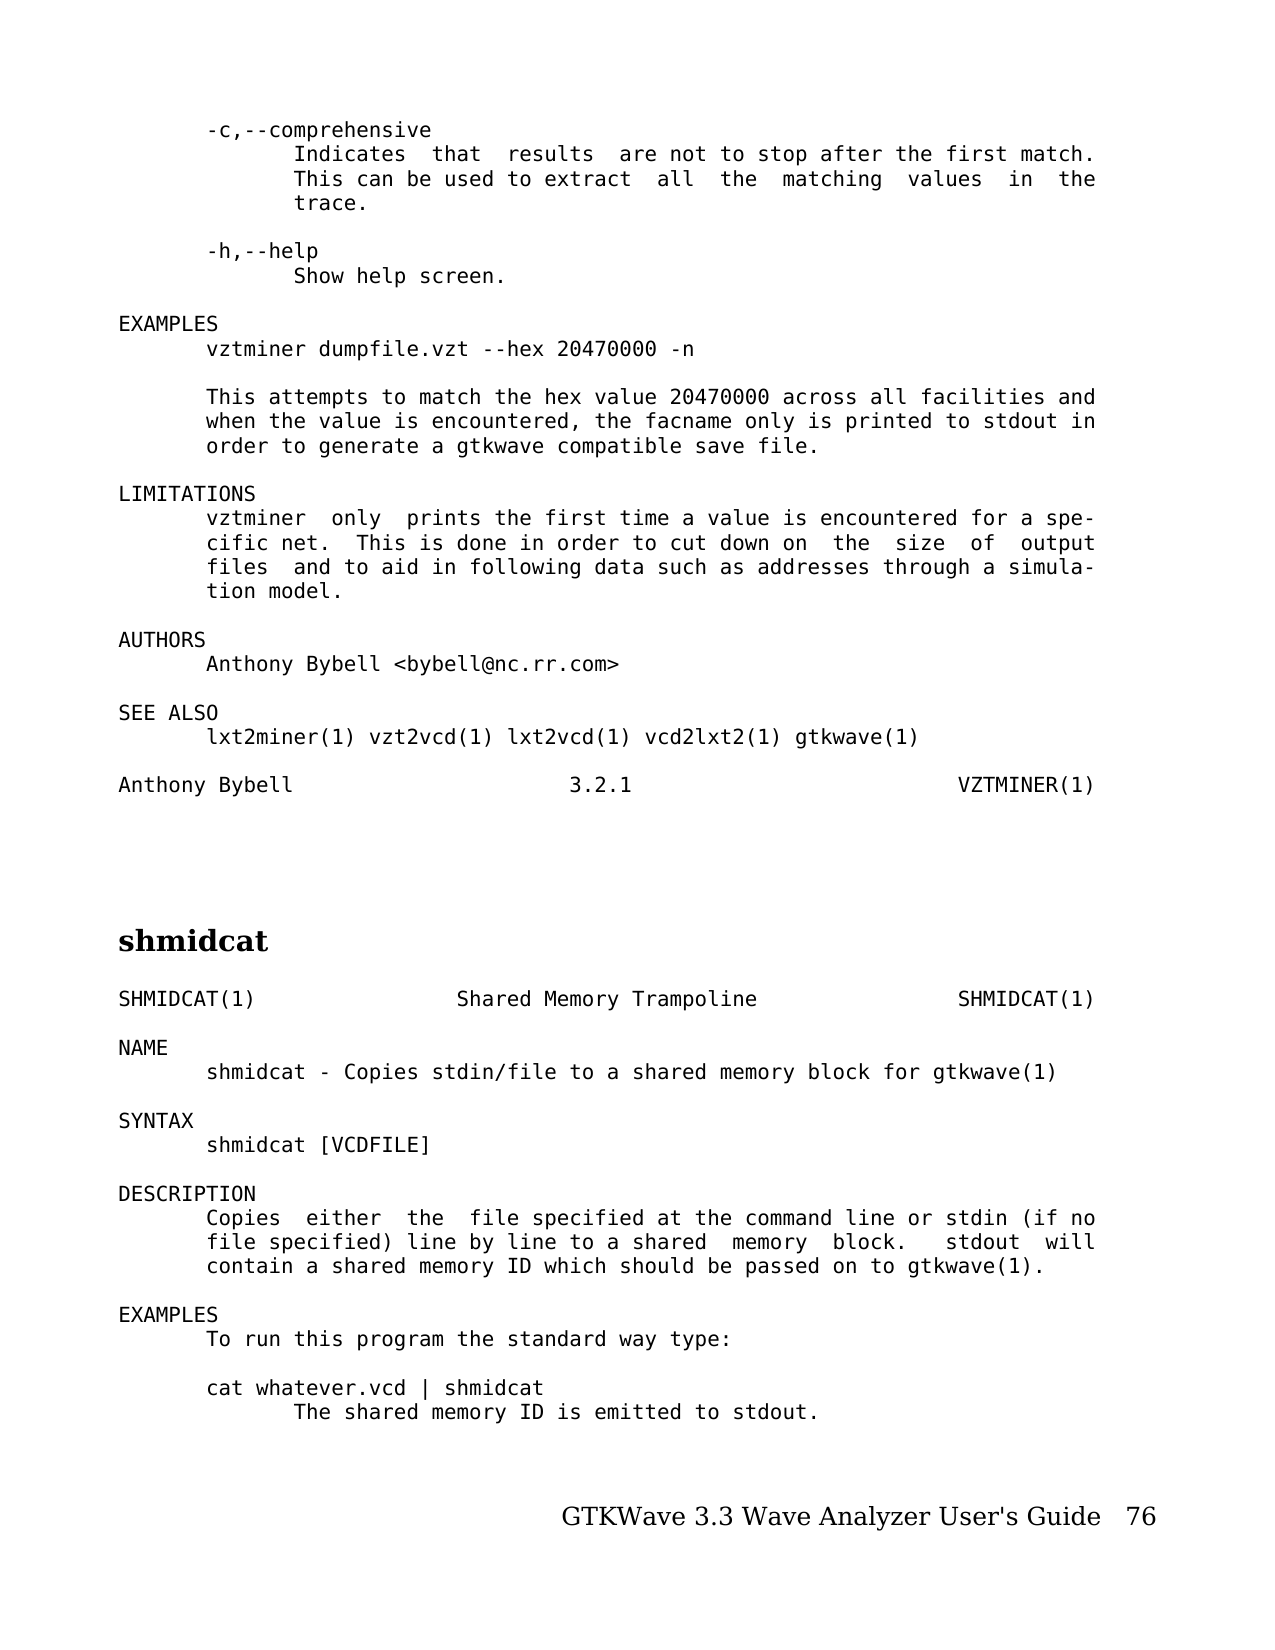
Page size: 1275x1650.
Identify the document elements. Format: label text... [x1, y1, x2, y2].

text This attempts to match the hex value 20470000 across all facilities and [118, 385, 1157, 409]
text DESCRIPTION [118, 1182, 1157, 1206]
text Anthony Bybell 3.2.1 VZTMINER(1) [118, 773, 1157, 798]
text SEE ALSO [118, 701, 1157, 725]
text Anthony Bybell <bybell@nc.rr.com> [118, 652, 1157, 676]
text EXAMPLES [118, 1303, 1157, 1327]
text This can be used to extract all the matching values in the [118, 167, 1157, 191]
text SHMIDCAT(1) Shared Memory Trampoline SHMIDCAT(1) [118, 987, 1157, 1012]
text when the value is encountered, the facname only is printed to stdout in [118, 409, 1157, 434]
text AUTHORS [118, 628, 1157, 652]
text vztminer dumpfile.vzt --hex 20470000 -n [118, 337, 1157, 361]
text LIMITATIONS [118, 482, 1157, 506]
text NAME [118, 1036, 1157, 1060]
text shmidcat [118, 924, 1157, 958]
text -c,--comprehensive [118, 118, 1157, 142]
text Copies either the file specified at the command line or stdin (if no [118, 1206, 1157, 1230]
text files and to aid in following data such as addresses through a simula- [118, 555, 1157, 579]
text cat whatever.vcd | shmidcat [118, 1376, 1157, 1400]
text To run this program the standard way type: [118, 1327, 1157, 1351]
text SYNTAX [118, 1109, 1157, 1133]
text EXAMPLES [118, 312, 1157, 337]
text lxt2miner(1) vzt2vcd(1) lxt2vcd(1) vcd2lxt2(1) gtkwave(1) [118, 725, 1157, 749]
text contain a shared memory ID which should be passed on to gtkwave(1). [118, 1254, 1157, 1279]
text The shared memory ID is emitted to stdout. [118, 1400, 1157, 1424]
text trace. [118, 191, 1157, 215]
text file specified) line by line to a shared memory block. stdout will [118, 1230, 1157, 1254]
text Show help screen. [118, 264, 1157, 288]
text -h,--help [118, 239, 1157, 264]
text Indicates that results are not to stop after the first match. [118, 142, 1157, 167]
text tion model. [118, 579, 1157, 603]
text cific net. This is done in order to cut down on the size of output [118, 531, 1157, 555]
text order to generate a gtkwave compatible save file. [118, 434, 1157, 458]
text shmidcat - Copies stdin/file to a shared memory block for gtkwave(1) [118, 1060, 1157, 1084]
text vztminer only prints the first time a value is encountered for a spe- [118, 506, 1157, 531]
text shmidcat [VCDFILE] [118, 1133, 1157, 1157]
